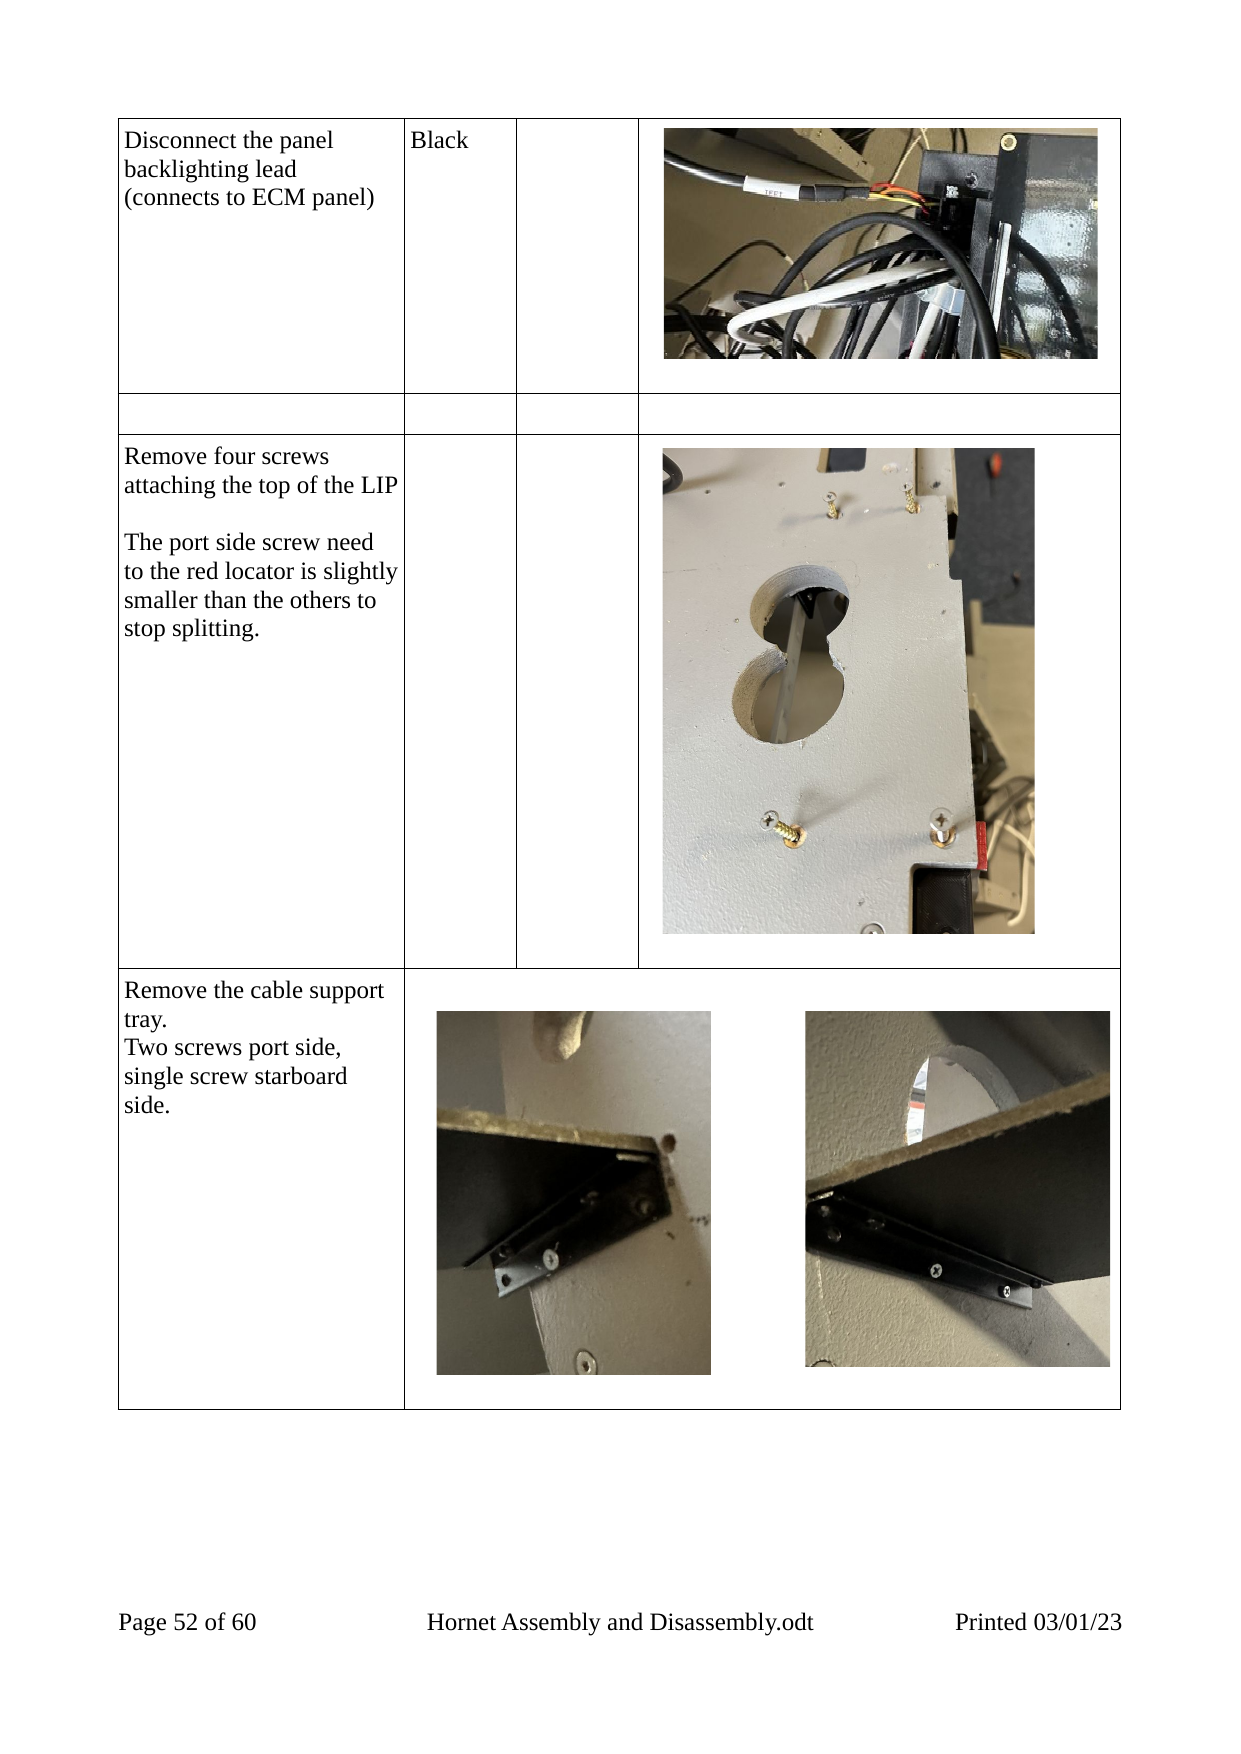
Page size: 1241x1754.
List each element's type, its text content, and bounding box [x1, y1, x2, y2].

table_cell [639, 394, 1120, 434]
table_cell Remove the cable support tray. Two screws port side, single screw starboard side. [119, 969, 404, 1409]
table_cell Black [405, 119, 516, 393]
picture [662, 448, 1035, 934]
table_cell [517, 435, 638, 968]
table_cell [639, 119, 1120, 393]
table_cell Remove four screws attaching the top of the LIP The port side screw need to the red locator is slightly smaller than the others to stop splitting. [119, 435, 404, 968]
table_cell Disconnect the panel backlighting lead (connects to ECM panel) [119, 119, 404, 393]
table_cell [517, 119, 638, 393]
table_cell [517, 394, 638, 434]
table_cell [119, 394, 404, 434]
picture [436, 1011, 711, 1159]
table_cell [405, 435, 516, 968]
table_cell [639, 435, 1120, 968]
table_cell [405, 969, 1120, 1409]
table_cell [405, 394, 516, 434]
picture [663, 128, 1098, 359]
